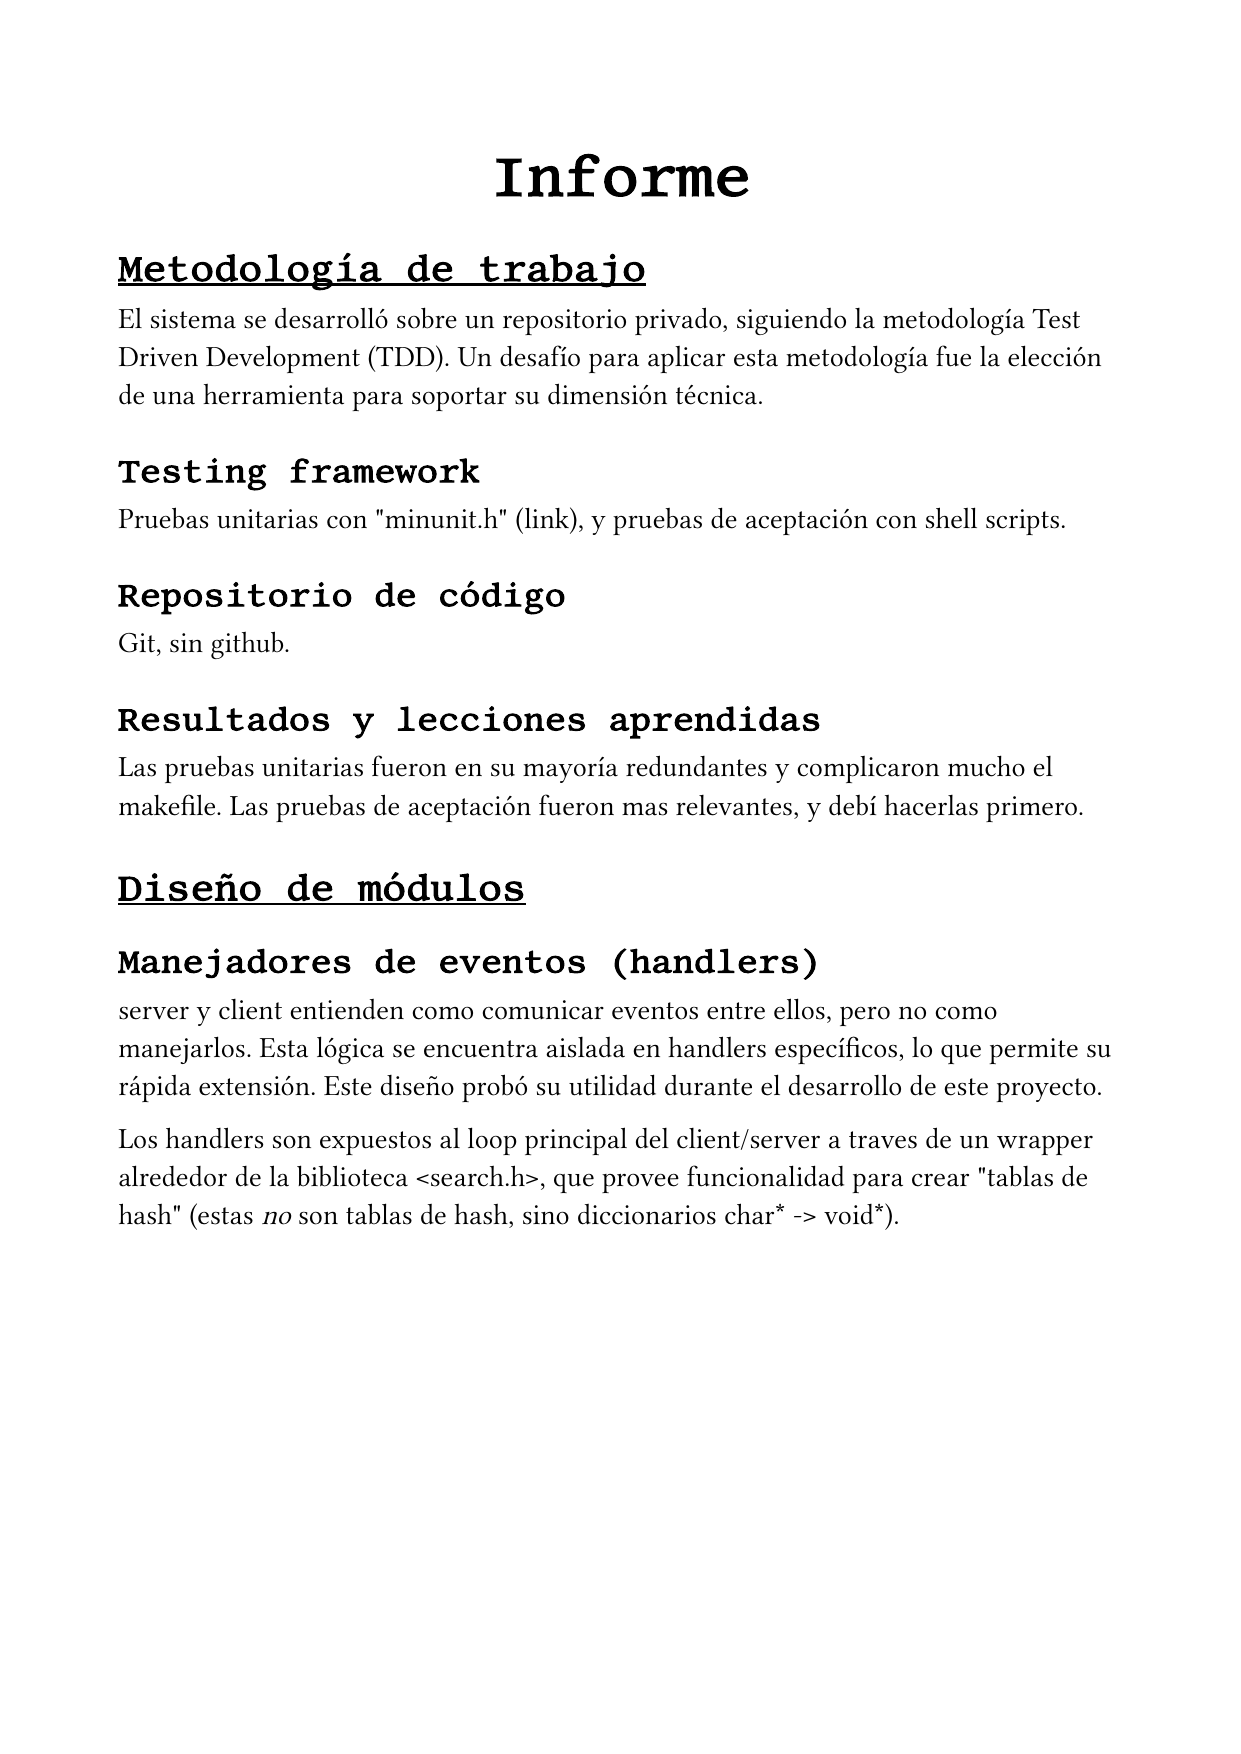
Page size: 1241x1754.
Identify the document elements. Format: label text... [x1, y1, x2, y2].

subtitle Testing framework [118, 452, 1122, 490]
subtitle Resultados y lecciones aprendidas [118, 700, 1122, 738]
subtitle Diseño de módulos [118, 867, 1122, 909]
subtitle Repositorio de código [118, 576, 1122, 614]
text Las pruebas unitarias fueron en su mayoría redundantes y complicaron mucho el makefile. Las pruebas de aceptación fueron mas relevantes, y debí hacerlas primero. [118, 751, 1122, 822]
text El sistema se desarrolló sobre un repositorio privado, siguiendo la metodología Test Driven Development (TDD). Un desafío para aplicar esta metodología fue la elección de una herramienta para soportar su dimensión técnica. [118, 302, 1122, 412]
text Los handlers son expuestos al loop principal del client/server a traves de un wrapper alrededor de la biblioteca <search.h>, que provee funcionalidad para crear "tablas de hash" (estas no son tablas de hash, sino diccionarios char* -> void*). [118, 1122, 1122, 1232]
text server y client entienden como comunicar eventos entre ellos, pero no como manejarlos. Esta lógica se encuentra aislada en handlers específicos, lo que permite su rápida extensión. Este diseño probó su utilidad durante el desarrollo de este proyecto. [118, 993, 1122, 1103]
text Git, sin github. [118, 627, 1122, 660]
title Informe [118, 143, 1122, 210]
text Pruebas unitarias con "minunit.h" (link), y pruebas de aceptación con shell scripts. [118, 503, 1122, 536]
subtitle Manejadores de eventos (handlers) [118, 943, 1122, 981]
subtitle Metodología de trabajo [118, 247, 1122, 290]
